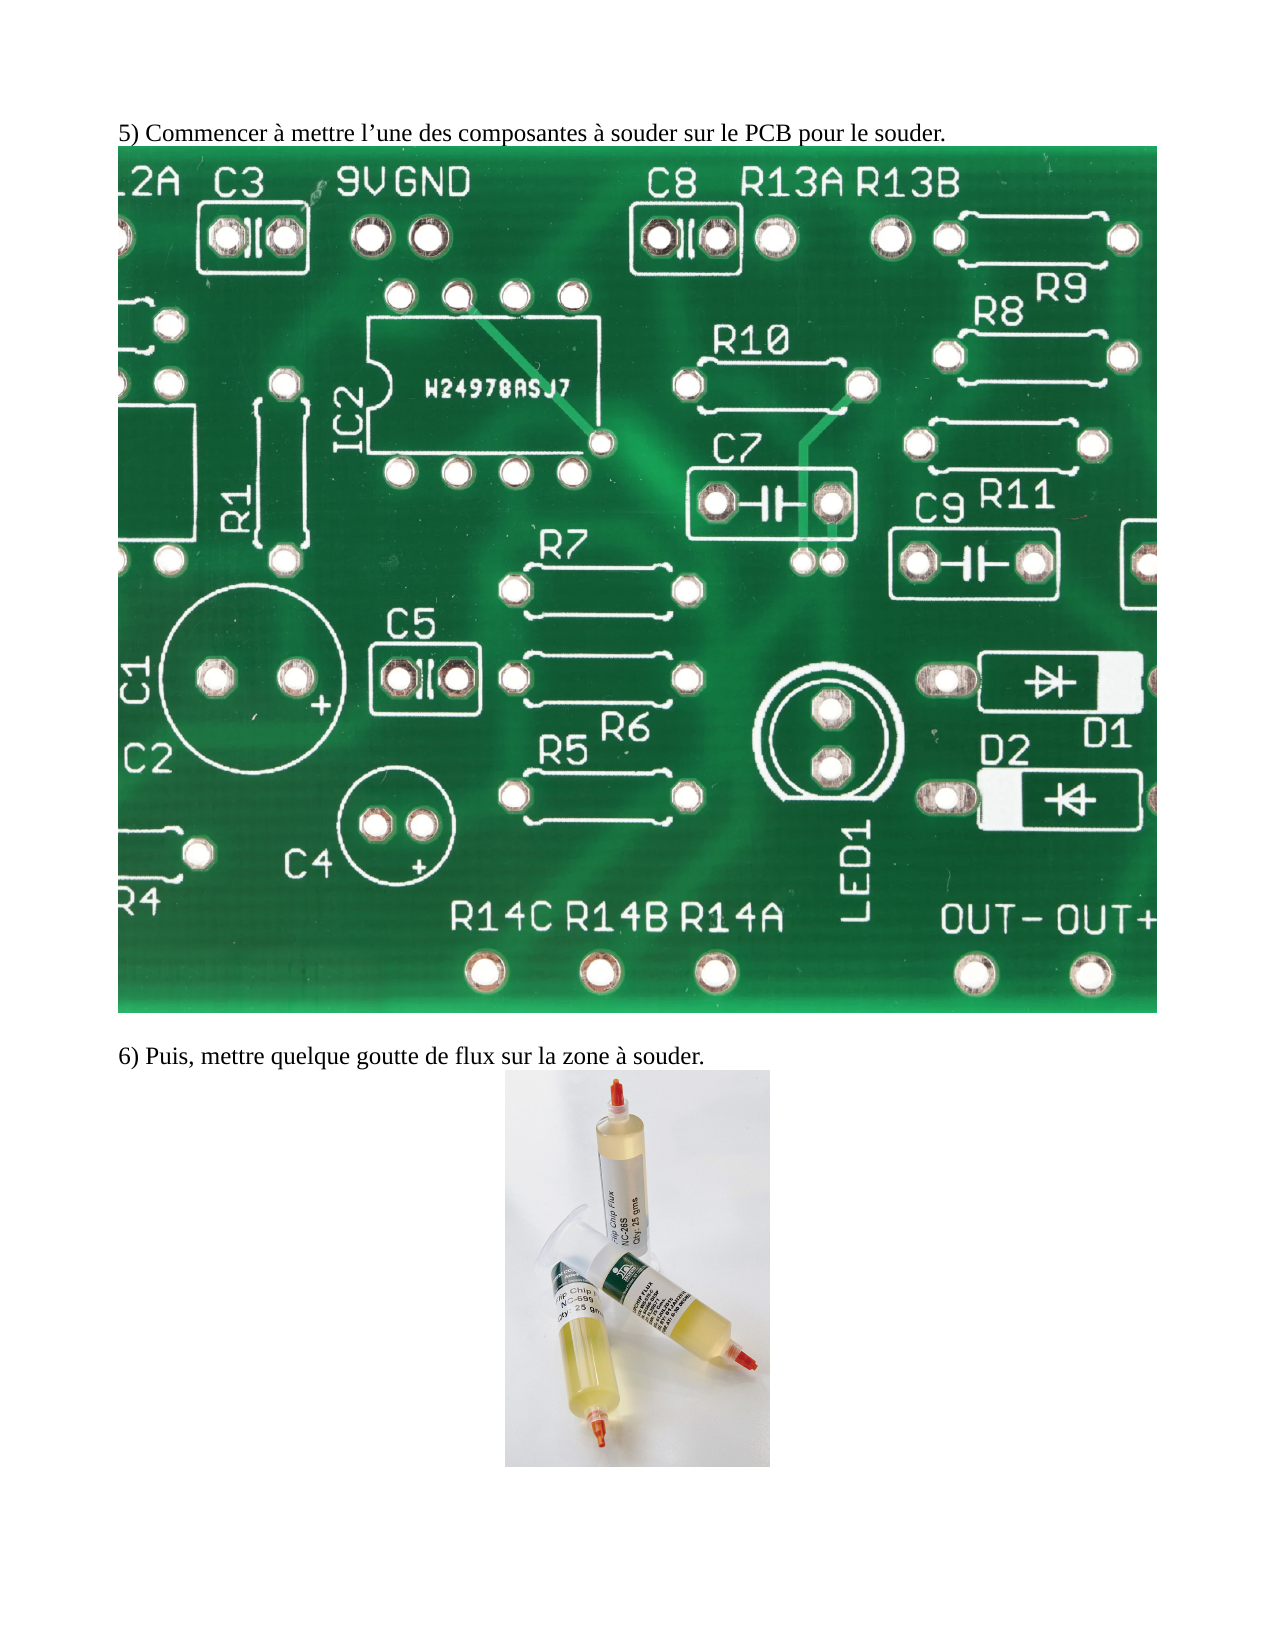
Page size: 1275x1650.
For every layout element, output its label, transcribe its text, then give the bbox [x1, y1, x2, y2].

picture [118, 146, 1157, 1013]
text 5) Commencer à mettre l’une des composantes à souder sur le PCB pour le souder. [118, 118, 1157, 146]
text 6) Puis, mettre quelque goutte de flux sur la zone à souder. [118, 1041, 1157, 1070]
picture [505, 1070, 770, 1467]
